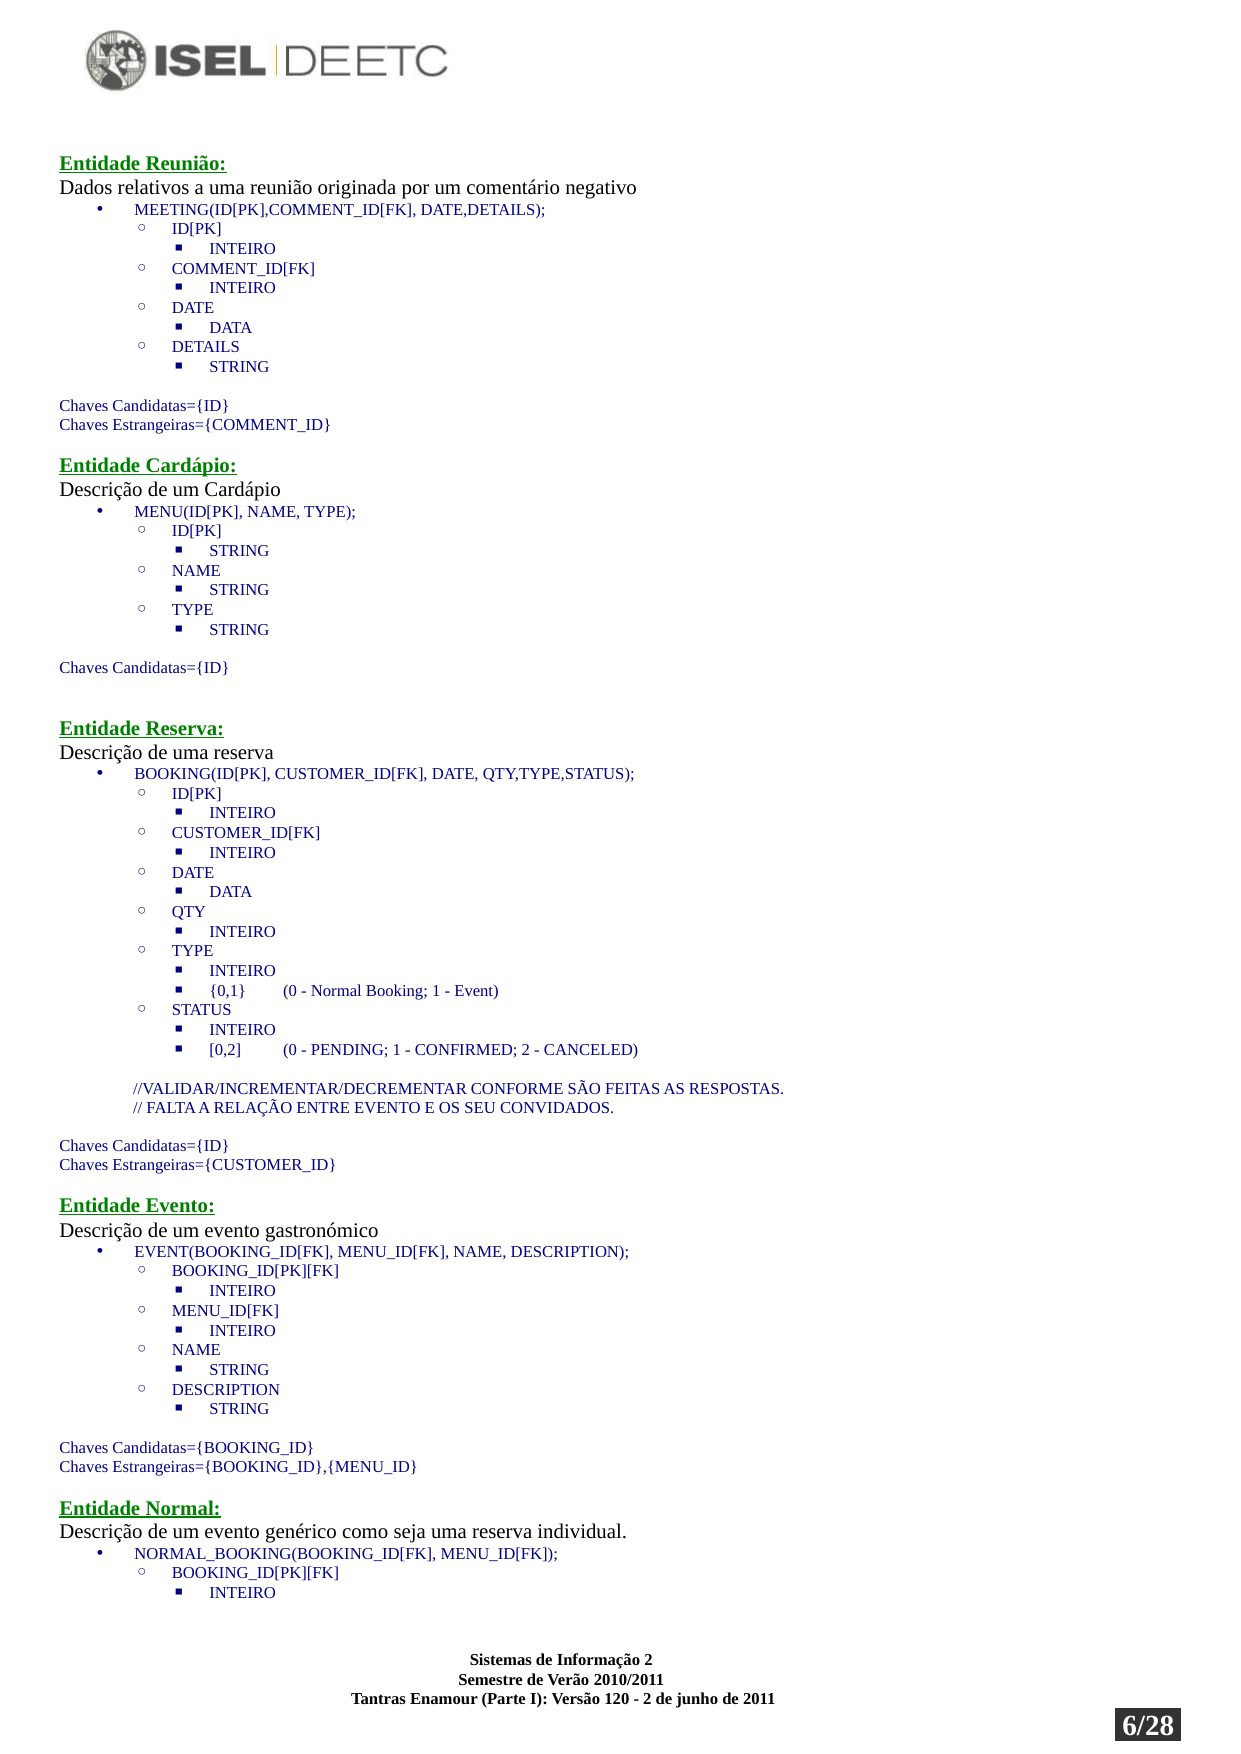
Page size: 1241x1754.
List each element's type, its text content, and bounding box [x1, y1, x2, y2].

list COMMENT_ID[FK] [134, 258, 1181, 278]
text Entidade Normal: [59, 1495, 1181, 1519]
text Entidade Reunião: [59, 151, 1181, 175]
list BOOKING(ID[PK], CUSTOMER_ID[FK], DATE, QTY,TYPE,STATUS); [97, 764, 1181, 784]
list MEETING(ID[PK],COMMENT_ID[FK], DATE,DETAILS); [97, 199, 1181, 219]
text Chaves Estrangeiras={BOOKING_ID},{MENU_ID} [59, 1457, 1181, 1476]
list ID[PK] [134, 219, 1181, 239]
list QTY [134, 902, 1181, 921]
list DESCRIPTION [134, 1379, 1181, 1399]
text Chaves Candidatas={ID} [59, 658, 1181, 677]
list BOOKING_ID[PK][FK] [134, 1563, 1181, 1583]
text Entidade Evento: [59, 1193, 1181, 1217]
list INTEIRO [172, 843, 1181, 862]
list INTEIRO [172, 961, 1181, 981]
list DETAILS [134, 337, 1181, 357]
text Descrição de um evento genérico como seja uma reserva individual. [59, 1519, 1181, 1543]
list NORMAL_BOOKING(BOOKING_ID[FK], MENU_ID[FK]); [97, 1543, 1181, 1563]
list MENU_ID[FK] [134, 1301, 1181, 1320]
text Chaves Estrangeiras={COMMENT_ID} [59, 415, 1181, 434]
picture [76, 15, 478, 116]
list CUSTOMER_ID[FK] [134, 823, 1181, 843]
list INTEIRO [172, 278, 1181, 298]
text Dados relativos a uma reunião originada por um comentário negativo [59, 175, 1181, 199]
list INTEIRO [172, 1320, 1181, 1340]
list INTEIRO [172, 803, 1181, 823]
list [0,2] (0 - PENDING; 1 - CONFIRMED; 2 - CANCELED) [172, 1039, 1181, 1059]
text Chaves Estrangeiras={CUSTOMER_ID} [59, 1155, 1181, 1174]
text Chaves Candidatas={BOOKING_ID} [59, 1438, 1181, 1457]
list {0,1} (0 - Normal Booking; 1 - Event) [172, 981, 1181, 1000]
list TYPE [134, 600, 1181, 619]
list NAME [134, 1340, 1181, 1360]
list MENU(ID[PK], NAME, TYPE); [97, 501, 1181, 521]
text Entidade Reserva: [59, 716, 1181, 740]
text Entidade Cardápio: [59, 453, 1181, 477]
text Chaves Candidatas={ID} [59, 396, 1181, 415]
list EVENT(BOOKING_ID[FK], MENU_ID[FK], NAME, DESCRIPTION); [97, 1242, 1181, 1261]
list STRING [172, 541, 1181, 560]
text // FALTA A RELAÇÃO ENTRE EVENTO E OS SEU CONVIDADOS. [59, 1098, 1181, 1117]
list INTEIRO [172, 1281, 1181, 1301]
list ID[PK] [134, 784, 1181, 803]
list STRING [172, 619, 1181, 639]
list INTEIRO [172, 239, 1181, 258]
list INTEIRO [172, 1583, 1181, 1603]
list DATE [134, 862, 1181, 882]
text Chaves Candidatas={ID} [59, 1136, 1181, 1155]
list STRING [172, 1399, 1181, 1419]
list STATUS [134, 1000, 1181, 1020]
text Descrição de um evento gastronómico [59, 1217, 1181, 1242]
list ID[PK] [134, 521, 1181, 541]
list DATE [134, 298, 1181, 317]
list BOOKING_ID[PK][FK] [134, 1261, 1181, 1281]
list TYPE [134, 941, 1181, 961]
list DATA [172, 317, 1181, 337]
text //VALIDAR/INCREMENTAR/DECREMENTAR CONFORME SÃO FEITAS AS RESPOSTAS. [59, 1078, 1181, 1098]
list DATA [172, 882, 1181, 902]
text Descrição de uma reserva [59, 740, 1181, 764]
list STRING [172, 357, 1181, 377]
text Descrição de um Cardápio [59, 477, 1181, 501]
list STRING [172, 580, 1181, 600]
list STRING [172, 1360, 1181, 1379]
list NAME [134, 560, 1181, 580]
list INTEIRO [172, 921, 1181, 941]
list INTEIRO [172, 1020, 1181, 1039]
